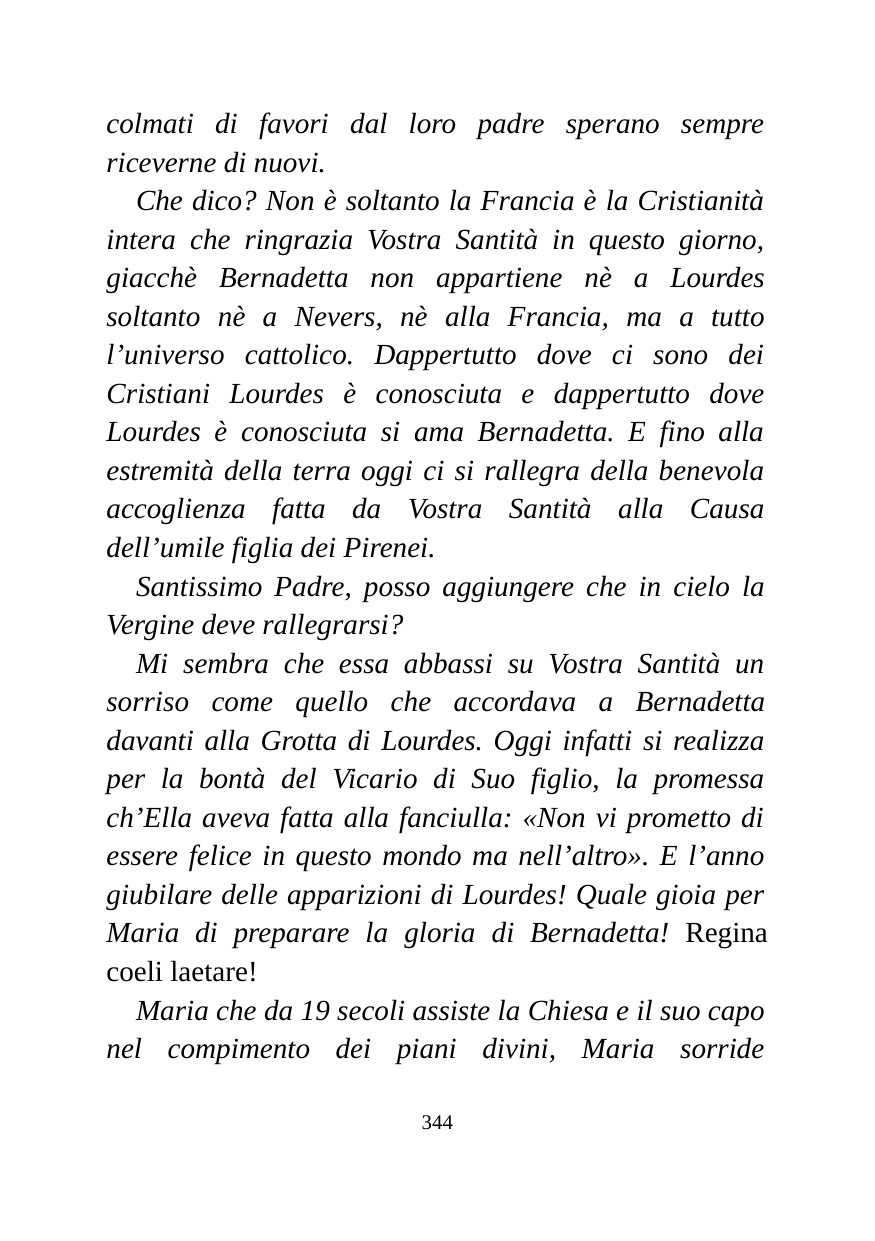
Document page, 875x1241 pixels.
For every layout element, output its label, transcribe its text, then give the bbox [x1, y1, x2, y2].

text Mi sembra che essa abbassi su Vostra Santità un sorriso come quello che accordava a Bernadetta davanti alla Grotta di Lourdes. Oggi infatti si realizza per la bontà del Vicario di Suo figlio, la promessa ch’Ella aveva fatta alla fanciulla: «Non vi prometto di essere felice in questo mondo ma nell’altro». E l’anno giubilare delle apparizioni di Lourdes! Quale gioia per Maria di preparare la gloria di Bernadetta! Regina coeli laetare! [106, 646, 768, 988]
text Maria che da 19 secoli assiste la Chiesa e il suo capo nel compimento dei piani divini, Maria sorride [106, 993, 768, 1065]
text Che dico? Non è soltanto la Francia è la Cristianità intera che ringrazia Vostra Santità in questo giorno, giacchè Bernadetta non appartiene nè a Lourdes soltanto nè a Nevers, nè alla Francia, ma a tutto l’universo cattolico. Dappertutto dove ci sono dei Cristiani Lourdes è conosciuta e dappertutto dove Lourdes è conosciuta si ama Bernadetta. E fino alla estremità della terra oggi ci si rallegra della benevola accoglienza fatta da Vostra Santità alla Causa dell’umile figlia dei Pirenei. [106, 183, 768, 564]
text Santissimo Padre, posso aggiungere che in cielo la Vergine deve rallegrarsi? [106, 569, 768, 641]
text colmati di favori dal loro padre sperano sempre riceverne di nuovi. [106, 106, 768, 178]
